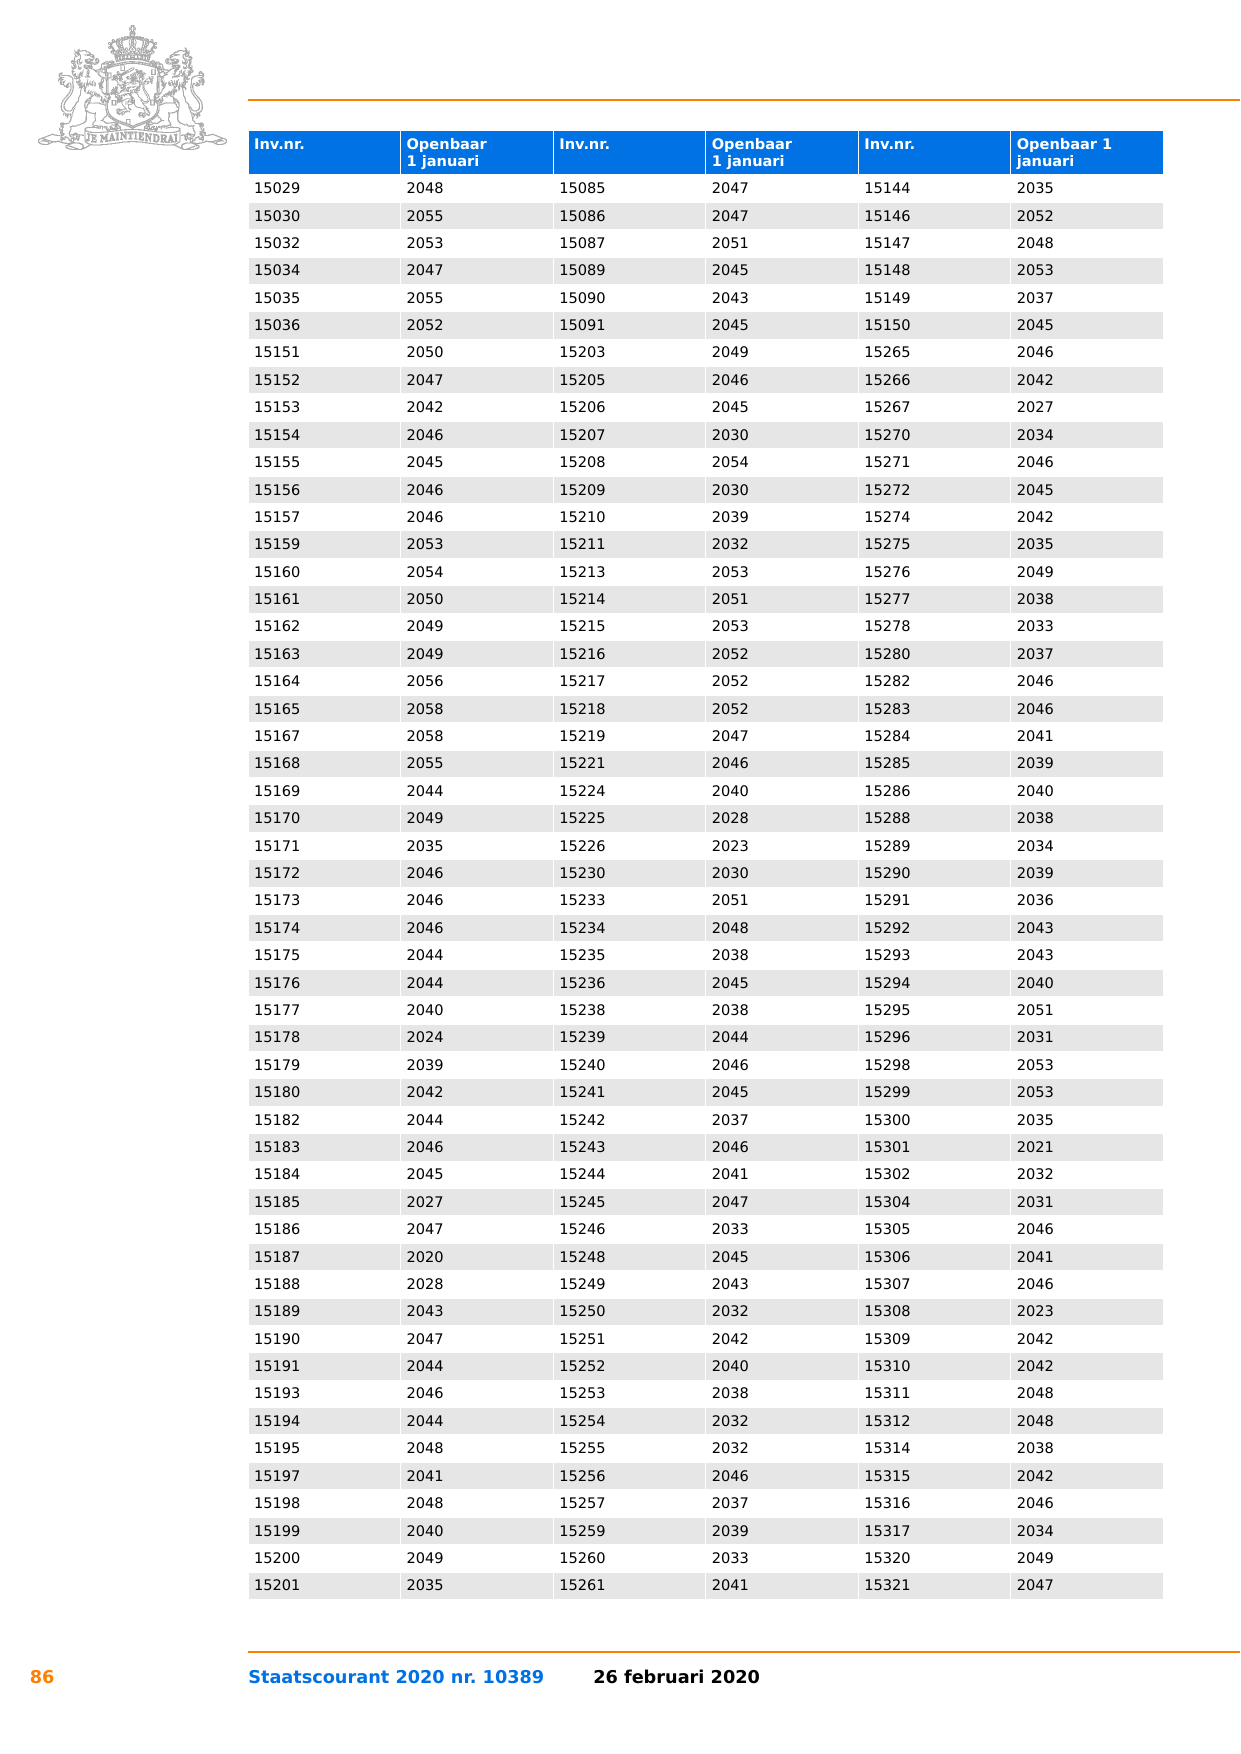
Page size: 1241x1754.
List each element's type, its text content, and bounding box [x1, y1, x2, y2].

table_cell 2046 [1011, 1216, 1163, 1243]
table_cell 15185 [249, 1189, 400, 1215]
table_cell 15266 [859, 367, 1010, 393]
table_cell 2047 [706, 203, 858, 229]
table_cell 15254 [554, 1408, 705, 1434]
table_cell 2046 [1011, 449, 1163, 476]
table_cell 15216 [554, 641, 705, 667]
table_cell 15312 [859, 1408, 1010, 1434]
table_cell 15270 [859, 422, 1010, 448]
table_cell 2044 [401, 970, 553, 996]
table_cell 2045 [706, 312, 858, 339]
table_cell 15160 [249, 559, 400, 585]
table_cell 2054 [706, 449, 858, 476]
table_cell 2049 [1011, 1545, 1163, 1571]
table_cell 15149 [859, 285, 1010, 311]
table_cell 2042 [1011, 504, 1163, 530]
table_cell 2049 [401, 614, 553, 640]
table_cell 2043 [401, 1299, 553, 1325]
table_cell 15147 [859, 230, 1010, 256]
table_cell 15300 [859, 1107, 1010, 1133]
table_cell 15177 [249, 997, 400, 1023]
table_cell 2038 [706, 997, 858, 1023]
table_cell 2033 [706, 1216, 858, 1243]
table_cell 2052 [706, 696, 858, 722]
table_cell 2040 [706, 778, 858, 804]
table_cell 15173 [249, 888, 400, 914]
table_cell 2045 [706, 1079, 858, 1106]
table_cell 2053 [401, 531, 553, 558]
table_cell 15304 [859, 1189, 1010, 1215]
table_cell 2030 [706, 860, 858, 887]
table_cell 2041 [1011, 723, 1163, 749]
table_cell 2042 [1011, 1353, 1163, 1380]
table_cell 15294 [859, 970, 1010, 996]
table_cell 15241 [554, 1079, 705, 1106]
table_cell 15191 [249, 1353, 400, 1380]
table_cell 2032 [706, 1436, 858, 1462]
table_cell 15320 [859, 1545, 1010, 1571]
table_cell 15292 [859, 915, 1010, 941]
table_cell 2048 [706, 915, 858, 941]
table_cell 15176 [249, 970, 400, 996]
table_cell 2055 [401, 285, 553, 311]
table_cell 2038 [1011, 1436, 1163, 1462]
table_cell 2046 [1011, 340, 1163, 366]
table_cell 15251 [554, 1326, 705, 1352]
table_cell 15253 [554, 1381, 705, 1407]
table_cell 15226 [554, 833, 705, 859]
table_cell 15179 [249, 1052, 400, 1078]
table_cell 15236 [554, 970, 705, 996]
table_cell 2044 [401, 1353, 553, 1380]
table_cell 2046 [401, 915, 553, 941]
table_cell 2042 [1011, 1326, 1163, 1352]
table_cell 2053 [401, 230, 553, 256]
table_cell 2032 [706, 531, 858, 558]
table_cell 2047 [401, 367, 553, 393]
table_cell 15091 [554, 312, 705, 339]
table_cell 15165 [249, 696, 400, 722]
table_cell 15090 [554, 285, 705, 311]
table_cell 15246 [554, 1216, 705, 1243]
table_cell 2046 [1011, 1490, 1163, 1517]
table_cell 2040 [401, 997, 553, 1023]
table_cell 2023 [1011, 1299, 1163, 1325]
table_cell 2046 [401, 422, 553, 448]
table_cell 15085 [554, 175, 705, 202]
table_cell 2032 [1011, 1162, 1163, 1188]
table_cell 15035 [249, 285, 400, 311]
table_cell 2045 [706, 1244, 858, 1270]
table_cell 15200 [249, 1545, 400, 1571]
table_cell 15201 [249, 1573, 400, 1599]
table_cell 15161 [249, 586, 400, 613]
table_cell 15190 [249, 1326, 400, 1352]
table_cell 15309 [859, 1326, 1010, 1352]
table_cell 15029 [249, 175, 400, 202]
table_cell 15286 [859, 778, 1010, 804]
table_cell 2037 [1011, 285, 1163, 311]
table_cell 15261 [554, 1573, 705, 1599]
table_cell 2037 [706, 1107, 858, 1133]
table_cell 2051 [706, 586, 858, 613]
table_cell 2021 [1011, 1134, 1163, 1161]
table_cell 2046 [401, 1134, 553, 1161]
table_cell 2048 [1011, 230, 1163, 256]
table_cell 2039 [1011, 751, 1163, 777]
table_cell 15175 [249, 943, 400, 969]
table_cell 2035 [1011, 175, 1163, 202]
table_cell 15089 [554, 258, 705, 284]
table_cell 2043 [1011, 943, 1163, 969]
table_cell 15178 [249, 1025, 400, 1051]
table_cell 15154 [249, 422, 400, 448]
table_cell 15250 [554, 1299, 705, 1325]
table_cell 2046 [1011, 696, 1163, 722]
table_cell 15210 [554, 504, 705, 530]
table_cell 15180 [249, 1079, 400, 1106]
table_cell 2030 [706, 477, 858, 503]
table_cell 2046 [1011, 1271, 1163, 1297]
table_cell 2041 [706, 1162, 858, 1188]
table_cell 2044 [401, 1107, 553, 1133]
table_cell 15291 [859, 888, 1010, 914]
table_cell 2047 [706, 723, 858, 749]
table_cell 15159 [249, 531, 400, 558]
table_cell 15198 [249, 1490, 400, 1517]
table_cell 15172 [249, 860, 400, 887]
table_cell 2041 [1011, 1244, 1163, 1270]
table_header Inv.nr. [249, 131, 400, 174]
table_cell 2044 [706, 1025, 858, 1051]
table_cell 2033 [706, 1545, 858, 1571]
table_header Openbaar 1 januari [706, 131, 858, 174]
table_cell 15314 [859, 1436, 1010, 1462]
table_cell 15155 [249, 449, 400, 476]
table_cell 15239 [554, 1025, 705, 1051]
table_cell 2048 [1011, 1408, 1163, 1434]
table_cell 2042 [706, 1326, 858, 1352]
table_cell 15299 [859, 1079, 1010, 1106]
table_cell 15257 [554, 1490, 705, 1517]
table_cell 2045 [401, 1162, 553, 1188]
table_cell 2047 [401, 1326, 553, 1352]
table_cell 15162 [249, 614, 400, 640]
table_cell 2050 [401, 340, 553, 366]
table_cell 15168 [249, 751, 400, 777]
table_cell 2054 [401, 559, 553, 585]
table_cell 2053 [706, 559, 858, 585]
table_cell 2047 [401, 1216, 553, 1243]
table_cell 2028 [706, 805, 858, 832]
table_cell 2040 [1011, 970, 1163, 996]
table_cell 15182 [249, 1107, 400, 1133]
table_cell 2058 [401, 696, 553, 722]
table_cell 15317 [859, 1518, 1010, 1544]
table_cell 2024 [401, 1025, 553, 1051]
table_cell 2037 [1011, 641, 1163, 667]
table_cell 2051 [706, 230, 858, 256]
table_cell 15151 [249, 340, 400, 366]
table_cell 2035 [1011, 1107, 1163, 1133]
table_cell 15170 [249, 805, 400, 832]
table_cell 2052 [706, 669, 858, 695]
table_cell 15221 [554, 751, 705, 777]
table_cell 2038 [1011, 805, 1163, 832]
table_cell 15315 [859, 1463, 1010, 1489]
table_cell 15302 [859, 1162, 1010, 1188]
table_cell 15311 [859, 1381, 1010, 1407]
table_cell 15188 [249, 1271, 400, 1297]
table_cell 15036 [249, 312, 400, 339]
table_cell 15321 [859, 1573, 1010, 1599]
table_header Inv.nr. [859, 131, 1010, 174]
table_cell 15208 [554, 449, 705, 476]
table_cell 15290 [859, 860, 1010, 887]
table_cell 15086 [554, 203, 705, 229]
table_cell 15030 [249, 203, 400, 229]
table_cell 2042 [401, 395, 553, 421]
table_cell 2051 [706, 888, 858, 914]
table_cell 15206 [554, 395, 705, 421]
table_cell 2045 [401, 449, 553, 476]
table_cell 15282 [859, 669, 1010, 695]
table_cell 15248 [554, 1244, 705, 1270]
table_cell 2046 [401, 504, 553, 530]
table_cell 2039 [1011, 860, 1163, 887]
table_cell 15238 [554, 997, 705, 1023]
table_cell 2046 [401, 1381, 553, 1407]
table_cell 2039 [706, 1518, 858, 1544]
table_cell 15277 [859, 586, 1010, 613]
table_cell 2044 [401, 1408, 553, 1434]
table_cell 15276 [859, 559, 1010, 585]
table_cell 2046 [401, 477, 553, 503]
table_cell 2045 [706, 395, 858, 421]
table_cell 2049 [401, 805, 553, 832]
table_cell 2031 [1011, 1025, 1163, 1051]
table_cell 15296 [859, 1025, 1010, 1051]
table_cell 15217 [554, 669, 705, 695]
table_cell 2041 [401, 1463, 553, 1489]
table_cell 15242 [554, 1107, 705, 1133]
table_cell 15224 [554, 778, 705, 804]
table_cell 2037 [706, 1490, 858, 1517]
table_cell 15169 [249, 778, 400, 804]
table_cell 2045 [1011, 312, 1163, 339]
table_cell 15245 [554, 1189, 705, 1215]
table_cell 15271 [859, 449, 1010, 476]
table_cell 2046 [401, 888, 553, 914]
table_cell 15256 [554, 1463, 705, 1489]
table_cell 15255 [554, 1436, 705, 1462]
table_cell 15289 [859, 833, 1010, 859]
table_cell 2046 [706, 1463, 858, 1489]
table_cell 2050 [401, 586, 553, 613]
table_cell 2043 [706, 285, 858, 311]
table_cell 15167 [249, 723, 400, 749]
table_cell 2052 [706, 641, 858, 667]
table_cell 2039 [401, 1052, 553, 1078]
table_cell 15252 [554, 1353, 705, 1380]
table_cell 15285 [859, 751, 1010, 777]
table_cell 15215 [554, 614, 705, 640]
table_header Openbaar 1 januari [401, 131, 553, 174]
table_cell 15150 [859, 312, 1010, 339]
table_cell 15203 [554, 340, 705, 366]
table_cell 2038 [1011, 586, 1163, 613]
table_cell 2053 [1011, 1052, 1163, 1078]
table_cell 15316 [859, 1490, 1010, 1517]
table_cell 15187 [249, 1244, 400, 1270]
table_cell 2046 [1011, 669, 1163, 695]
table_cell 15214 [554, 586, 705, 613]
table_cell 15186 [249, 1216, 400, 1243]
table_cell 2053 [706, 614, 858, 640]
table_cell 2055 [401, 203, 553, 229]
table_cell 15293 [859, 943, 1010, 969]
table_cell 15233 [554, 888, 705, 914]
table_cell 2023 [706, 833, 858, 859]
table_cell 2044 [401, 943, 553, 969]
table_cell 15307 [859, 1271, 1010, 1297]
table_cell 2038 [706, 1381, 858, 1407]
table_cell 15034 [249, 258, 400, 284]
table_cell 15234 [554, 915, 705, 941]
table_cell 2048 [1011, 1381, 1163, 1407]
table_cell 15205 [554, 367, 705, 393]
table_cell 2034 [1011, 833, 1163, 859]
table_cell 2034 [1011, 422, 1163, 448]
table_cell 15230 [554, 860, 705, 887]
table_cell 15298 [859, 1052, 1010, 1078]
table_cell 2032 [706, 1299, 858, 1325]
table_cell 2046 [706, 1052, 858, 1078]
table_cell 2049 [706, 340, 858, 366]
table_cell 15171 [249, 833, 400, 859]
table_cell 15211 [554, 531, 705, 558]
table_cell 2035 [401, 1573, 553, 1599]
table_cell 2034 [1011, 1518, 1163, 1544]
table_cell 2042 [1011, 367, 1163, 393]
table_cell 2040 [706, 1353, 858, 1380]
table_cell 2049 [401, 1545, 553, 1571]
table_cell 15197 [249, 1463, 400, 1489]
table_cell 15278 [859, 614, 1010, 640]
table_cell 2056 [401, 669, 553, 695]
table_cell 2048 [401, 175, 553, 202]
table_cell 15283 [859, 696, 1010, 722]
table_cell 15153 [249, 395, 400, 421]
table_cell 15275 [859, 531, 1010, 558]
table_cell 2028 [401, 1271, 553, 1297]
table_cell 15184 [249, 1162, 400, 1188]
table_cell 2032 [706, 1408, 858, 1434]
table_cell 2027 [1011, 395, 1163, 421]
table_cell 2036 [1011, 888, 1163, 914]
table_cell 15225 [554, 805, 705, 832]
table_cell 15260 [554, 1545, 705, 1571]
table_cell 15301 [859, 1134, 1010, 1161]
table_cell 15249 [554, 1271, 705, 1297]
table_cell 15280 [859, 641, 1010, 667]
table_cell 15174 [249, 915, 400, 941]
table_cell 2042 [1011, 1463, 1163, 1489]
table_cell 2051 [1011, 997, 1163, 1023]
table_cell 2049 [1011, 559, 1163, 585]
table_cell 15183 [249, 1134, 400, 1161]
table_cell 2049 [401, 641, 553, 667]
table_cell 2047 [706, 1189, 858, 1215]
table_cell 2035 [1011, 531, 1163, 558]
table_cell 2020 [401, 1244, 553, 1270]
table_header Inv.nr. [554, 131, 705, 174]
table_cell 2038 [706, 943, 858, 969]
table_cell 2055 [401, 751, 553, 777]
table_header Openbaar 1 januari [1011, 131, 1163, 174]
table_cell 2027 [401, 1189, 553, 1215]
table_cell 2046 [706, 1134, 858, 1161]
table_cell 15259 [554, 1518, 705, 1544]
table_cell 15213 [554, 559, 705, 585]
table_cell 15144 [859, 175, 1010, 202]
table_cell 2046 [401, 860, 553, 887]
table_cell 15295 [859, 997, 1010, 1023]
table_cell 2042 [401, 1079, 553, 1106]
table_cell 2053 [1011, 258, 1163, 284]
table_cell 15243 [554, 1134, 705, 1161]
table_cell 15306 [859, 1244, 1010, 1270]
table_cell 15272 [859, 477, 1010, 503]
table_cell 2041 [706, 1573, 858, 1599]
table_cell 15305 [859, 1216, 1010, 1243]
table_cell 15244 [554, 1162, 705, 1188]
table_cell 15146 [859, 203, 1010, 229]
table_cell 15193 [249, 1381, 400, 1407]
table_cell 15194 [249, 1408, 400, 1434]
table_cell 15156 [249, 477, 400, 503]
table_cell 15288 [859, 805, 1010, 832]
table_cell 2033 [1011, 614, 1163, 640]
table_cell 15195 [249, 1436, 400, 1462]
table_cell 2030 [706, 422, 858, 448]
table_cell 2052 [401, 312, 553, 339]
table_cell 15267 [859, 395, 1010, 421]
table_cell 2044 [401, 778, 553, 804]
table_cell 15218 [554, 696, 705, 722]
table_cell 15219 [554, 723, 705, 749]
table_cell 15240 [554, 1052, 705, 1078]
table_cell 15189 [249, 1299, 400, 1325]
table_cell 15032 [249, 230, 400, 256]
picture [38, 25, 227, 150]
table_cell 15087 [554, 230, 705, 256]
table_cell 2047 [401, 258, 553, 284]
table_cell 15209 [554, 477, 705, 503]
table_cell 15274 [859, 504, 1010, 530]
table_cell 2040 [1011, 778, 1163, 804]
table_cell 2046 [706, 751, 858, 777]
table_cell 15235 [554, 943, 705, 969]
table_cell 2047 [706, 175, 858, 202]
table_cell 2052 [1011, 203, 1163, 229]
table_cell 2048 [401, 1436, 553, 1462]
table_cell 15207 [554, 422, 705, 448]
table_cell 2031 [1011, 1189, 1163, 1215]
table_cell 15284 [859, 723, 1010, 749]
table_cell 2045 [1011, 477, 1163, 503]
table_cell 15310 [859, 1353, 1010, 1380]
table_cell 15308 [859, 1299, 1010, 1325]
table_cell 15163 [249, 641, 400, 667]
table_cell 2046 [706, 367, 858, 393]
table_cell 15157 [249, 504, 400, 530]
table_cell 15265 [859, 340, 1010, 366]
table_cell 2039 [706, 504, 858, 530]
table_cell 15152 [249, 367, 400, 393]
table_cell 2040 [401, 1518, 553, 1544]
table_cell 2048 [401, 1490, 553, 1517]
table_cell 15199 [249, 1518, 400, 1544]
table_cell 2043 [706, 1271, 858, 1297]
table_cell 15148 [859, 258, 1010, 284]
table_cell 2045 [706, 970, 858, 996]
table_cell 2058 [401, 723, 553, 749]
table_cell 2053 [1011, 1079, 1163, 1106]
table_cell 2045 [706, 258, 858, 284]
table_cell 2035 [401, 833, 553, 859]
table_cell 2043 [1011, 915, 1163, 941]
table_cell 2047 [1011, 1573, 1163, 1599]
table_cell 15164 [249, 669, 400, 695]
